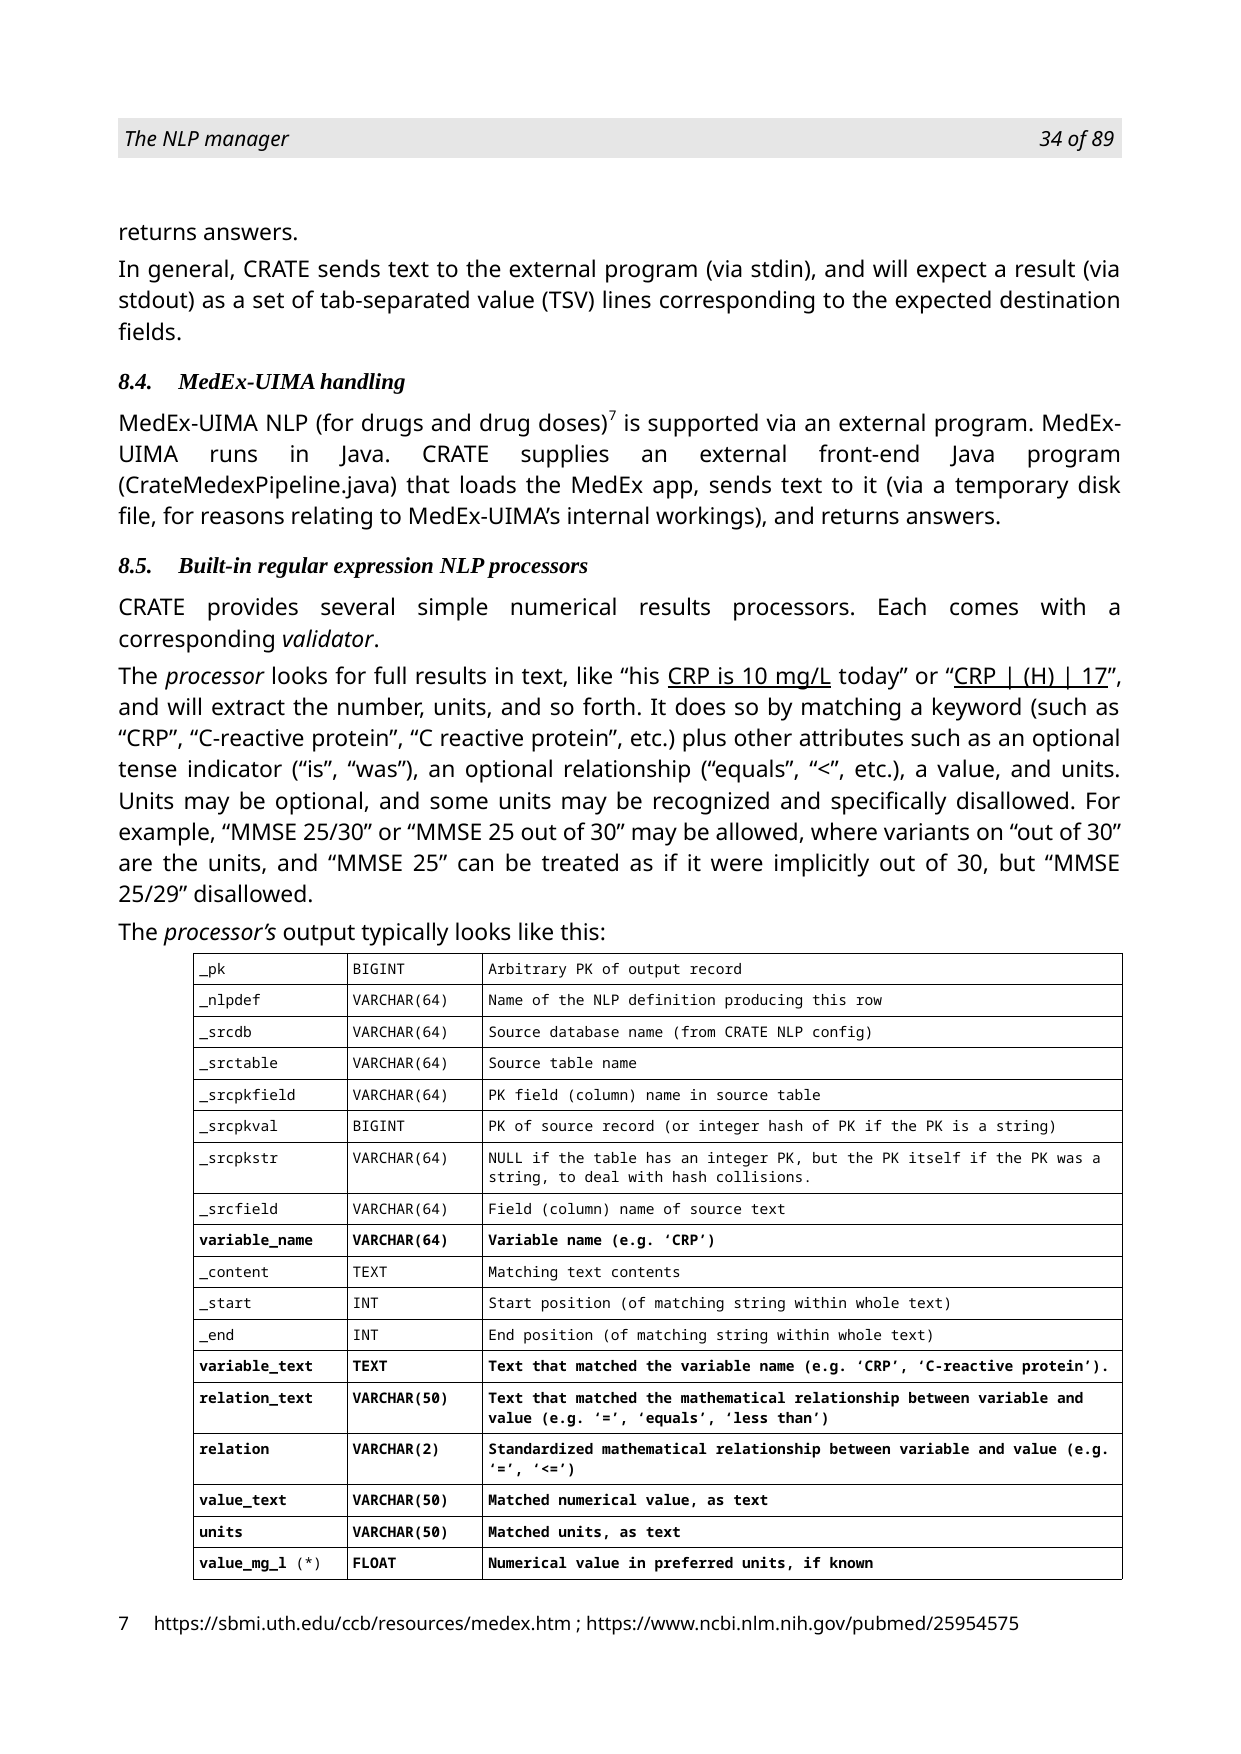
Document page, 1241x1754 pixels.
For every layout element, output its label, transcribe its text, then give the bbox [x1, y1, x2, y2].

table_cell VARCHAR(64) [348, 985, 482, 1016]
table_cell VARCHAR(50) [348, 1485, 482, 1516]
table_cell VARCHAR(64) [348, 1080, 482, 1110]
table_cell _srcpkstr [194, 1143, 347, 1193]
table_cell Matched units, as text [483, 1517, 1122, 1547]
text The processor’s output typically looks like this: [118, 916, 1122, 947]
table_cell VARCHAR(64) [348, 1194, 482, 1224]
table_header _pk [194, 954, 347, 984]
text The processor looks for full results in text, like “his CRP is 10 mg/L today” or “CRP | (H) | 17”, and will extract the number, units, and so forth. It does so by matching a keyword (such as “CRP”, “C-reactive protein”, “C reactive protein”, etc.) plus other attributes such as an optional tense indicator (“is”, “was”), an optional relationship (“equals”, “<”, etc.), a value, and units. Units may be optional, and some units may be recognized and specifically disallowed. For example, “MMSE 25/30” or “MMSE 25 out of 30” may be allowed, where variants on “out of 30” are the units, and “MMSE 25” can be treated as if it were implicitly out of 30, but “MMSE 25/29” disallowed. [118, 660, 1122, 910]
table_cell _end [194, 1320, 347, 1350]
table_cell INT [348, 1288, 482, 1319]
table_cell Name of the NLP definition producing this row [483, 985, 1122, 1016]
table_cell VARCHAR(2) [348, 1434, 482, 1484]
table_cell Standardized mathematical relationship between variable and value (e.g. ‘=’, ‘<=’) [483, 1434, 1122, 1484]
table_cell _srctable [194, 1048, 347, 1079]
table_cell relation_text [194, 1383, 347, 1433]
table_cell VARCHAR(50) [348, 1383, 482, 1433]
table_cell VARCHAR(64) [348, 1143, 482, 1193]
table_cell TEXT [348, 1351, 482, 1382]
table_header BIGINT [348, 954, 482, 984]
table_cell _nlpdef [194, 985, 347, 1016]
table_cell TEXT [348, 1257, 482, 1287]
text returns answers. [118, 216, 1122, 247]
table_cell _srcdb [194, 1017, 347, 1047]
table_cell Matched numerical value, as text [483, 1485, 1122, 1516]
table_cell VARCHAR(64) [348, 1225, 482, 1256]
table_cell Matching text contents [483, 1257, 1122, 1287]
text https://sbmi.uth.edu/ccb/resources/medex.htm ; https://www.ncbi.nlm.nih.gov/pubmed/25954575 [118, 1610, 1122, 1636]
table_header Arbitrary PK of output record [483, 954, 1122, 984]
subtitle Built-in regular expression NLP processors [118, 552, 1122, 579]
text CRATE provides several simple numerical results processors. Each comes with a corresponding validator. [118, 591, 1122, 654]
table_cell Variable name (e.g. ‘CRP’) [483, 1225, 1122, 1256]
table_cell NULL if the table has an integer PK, but the PK itself if the PK was a string, to deal with hash collisions. [483, 1143, 1122, 1193]
table_cell _start [194, 1288, 347, 1319]
table_cell relation [194, 1434, 347, 1484]
table_cell BIGINT [348, 1111, 482, 1142]
table_cell VARCHAR(64) [348, 1017, 482, 1047]
table_cell PK of source record (or integer hash of PK if the PK is a string) [483, 1111, 1122, 1142]
table_cell VARCHAR(64) [348, 1048, 482, 1079]
table_cell INT [348, 1320, 482, 1350]
table_cell variable_text [194, 1351, 347, 1382]
table_cell _srcpkval [194, 1111, 347, 1142]
table_cell PK field (column) name in source table [483, 1080, 1122, 1110]
subtitle MedEx-UIMA handling [118, 368, 1122, 394]
table_cell Field (column) name of source text [483, 1194, 1122, 1224]
table_cell units [194, 1517, 347, 1547]
table_cell value_mg_l (*) [194, 1548, 347, 1579]
text In general, CRATE sends text to the external program (via stdin), and will expect a result (via stdout) as a set of tab-separated value (TSV) lines corresponding to the expected destination fields. [118, 253, 1122, 347]
table_cell _content [194, 1257, 347, 1287]
table_cell Source table name [483, 1048, 1122, 1079]
table_cell variable_name [194, 1225, 347, 1256]
table_cell _srcfield [194, 1194, 347, 1224]
text MedEx-UIMA NLP (for drugs and drug doses) is supported via an external program. MedEx-UIMA runs in Java. CRATE supplies an external front-end Java program (CrateMedexPipeline.java) that loads the MedEx app, sends text to it (via a temporary disk file, for reasons relating to MedEx-UIMA’s internal workings), and returns answers. [118, 407, 1122, 532]
table_cell _srcpkfield [194, 1080, 347, 1110]
table_cell End position (of matching string within whole text) [483, 1320, 1122, 1350]
table_cell FLOAT [348, 1548, 482, 1579]
table_cell Text that matched the variable name (e.g. ‘CRP’, ‘C-reactive protein’). [483, 1351, 1122, 1382]
table_cell Numerical value in preferred units, if known [483, 1548, 1122, 1579]
table_cell Start position (of matching string within whole text) [483, 1288, 1122, 1319]
table_cell Source database name (from CRATE NLP config) [483, 1017, 1122, 1047]
table_cell Text that matched the mathematical relationship between variable and value (e.g. ‘=’, ‘equals’, ‘less than’) [483, 1383, 1122, 1433]
table_cell VARCHAR(50) [348, 1517, 482, 1547]
table_cell value_text [194, 1485, 347, 1516]
